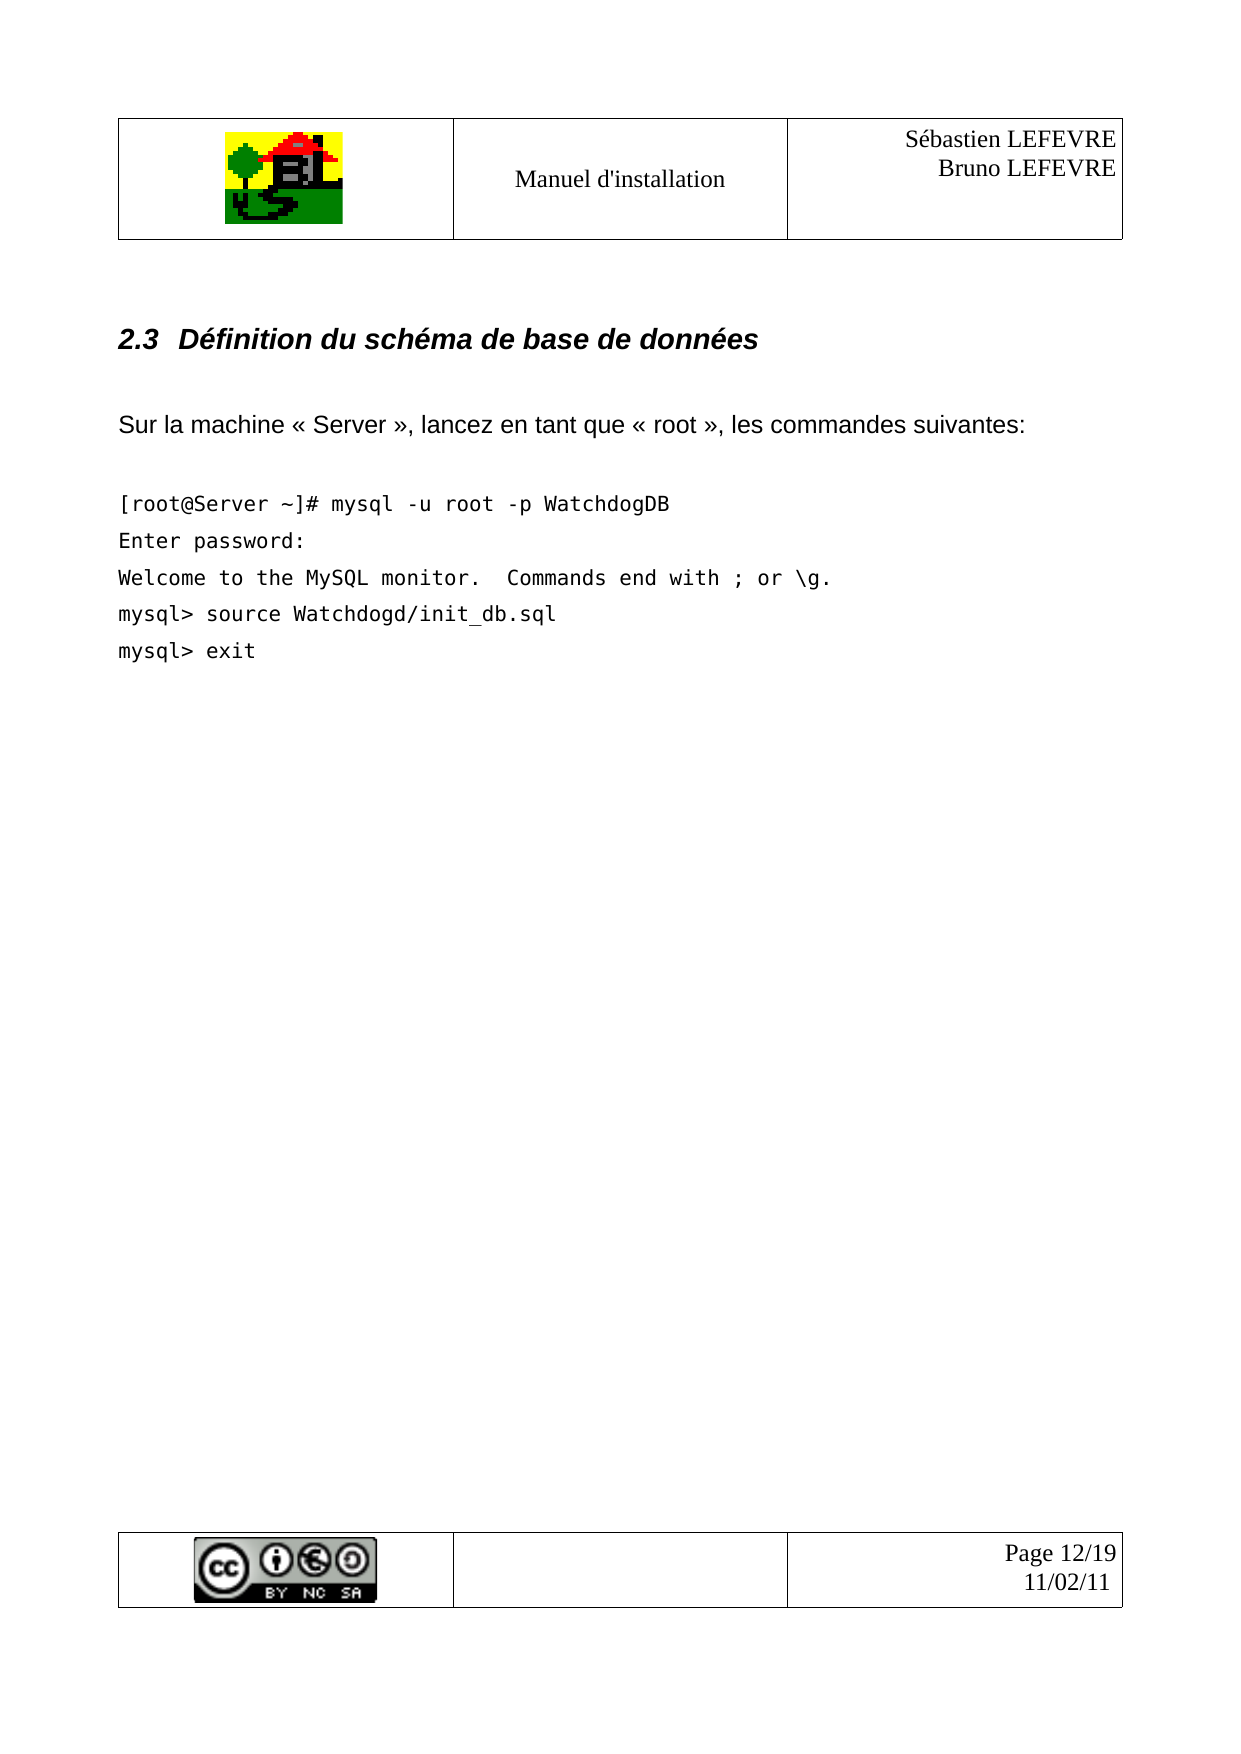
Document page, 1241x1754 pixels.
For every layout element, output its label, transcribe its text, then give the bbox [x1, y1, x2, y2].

text Welcome to the MySQL monitor. Commands end with ; or \g. [118, 566, 1122, 590]
picture [193, 1537, 378, 1603]
text mysql> source Watchdogd/init_db.sql [118, 602, 1122, 627]
text Sur la machine « Server », lancez en tant que « root », les commandes suivantes: [118, 410, 1122, 438]
text [root@Server ~]# mysql -u root -p WatchdogDB [118, 492, 1122, 516]
picture [225, 132, 343, 224]
subtitle Définition du schéma de base de données [118, 322, 1122, 356]
text Enter password: [118, 529, 1122, 553]
text mysql> exit [118, 639, 1122, 663]
